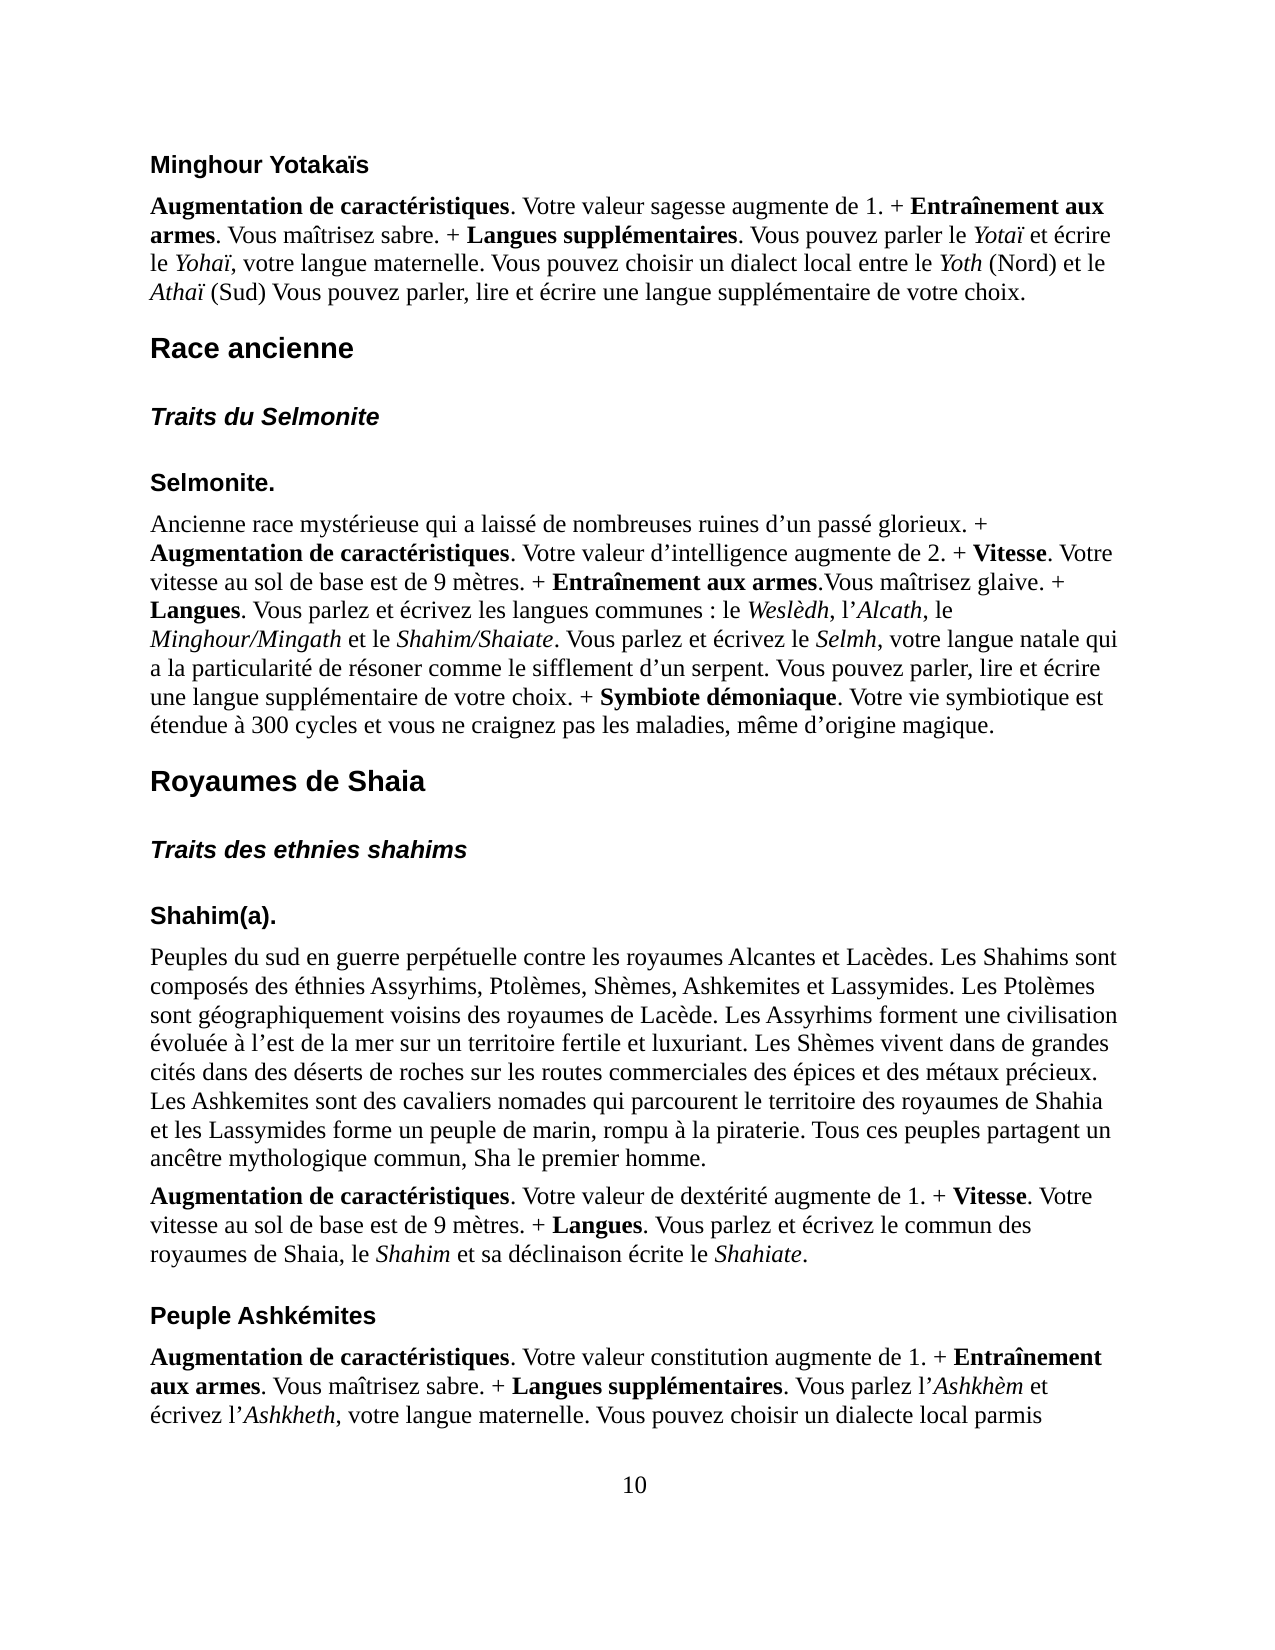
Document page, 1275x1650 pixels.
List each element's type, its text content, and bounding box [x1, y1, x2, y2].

text Ancienne race mystérieuse qui a laissé de nombreuses ruines d’un passé glorieux. + Augmentation de caractéristiques. Votre valeur d’intelligence augmente de 2. + Vitesse. Votre vitesse au sol de base est de 9 mètres. + Entraînement aux armes.Vous maîtrisez glaive. + Langues. Vous parlez et écrivez les langues communes : le Weslèdh, l’Alcath, le Minghour/Mingath et le Shahim/Shaiate. Vous parlez et écrivez le Selmh, votre langue natale qui a la particularité de résoner comme le sifflement d’un serpent. Vous pouvez parler, lire et écrire une langue supplémentaire de votre choix. + Symbiote démoniaque. Votre vie symbiotique est étendue à 300 cycles et vous ne craignez pas les maladies, même d’origine magique. [150, 509, 1125, 739]
text Peuples du sud en guerre perpétuelle contre les royaumes Alcantes et Lacèdes. Les Shahims sont composés des éthnies Assyrhims, Ptolèmes, Shèmes, Ashkemites et Lassymides. Les Ptolèmes sont géographiquement voisins des royaumes de Lacède. Les Assyrhims forment une civilisation évoluée à l’est de la mer sur un territoire fertile et luxuriant. Les Shèmes vivent dans de grandes cités dans des déserts de roches sur les routes commerciales des épices et des métaux précieux. Les Ashkemites sont des cavaliers nomades qui parcourent le territoire des royaumes de Shahia et les Lassymides forme un peuple de marin, rompu à la piraterie. Tous ces peuples partagent un ancêtre mythologique commun, Sha le premier homme. [150, 942, 1125, 1172]
text Augmentation de caractéristiques. Votre valeur de dextérité augmente de 1. + Vitesse. Votre vitesse au sol de base est de 9 mètres. + Langues. Vous parlez et écrivez le commun des royaumes de Shaia, le Shahim et sa déclinaison écrite le Shahiate. [150, 1181, 1125, 1267]
subtitle Traits des ethnies shahims [150, 835, 1125, 864]
subtitle Traits du Selmonite [150, 402, 1125, 431]
text Augmentation de caractéristiques. Votre valeur sagesse augmente de 1. + Entraînement aux armes. Vous maîtrisez sabre. + Langues supplémentaires. Vous pouvez parler le Yotaï et écrire le Yohaï, votre langue maternelle. Vous pouvez choisir un dialect local entre le Yoth (Nord) et le Athaï (Sud) Vous pouvez parler, lire et écrire une langue supplémentaire de votre choix. [150, 191, 1125, 306]
subtitle Minghour Yotakaïs [150, 150, 1125, 178]
subtitle Peuple Ashkémites [150, 1301, 1125, 1330]
subtitle Selmonite. [150, 468, 1125, 497]
subtitle Shahim(a). [150, 901, 1125, 930]
text Augmentation de caractéristiques. Votre valeur constitution augmente de 1. + Entraînement aux armes. Vous maîtrisez sabre. + Langues supplémentaires. Vous parlez l’Ashkhèm et écrivez l’Ashkheth, votre langue maternelle. Vous pouvez choisir un dialecte local parmis [150, 1342, 1125, 1429]
subtitle Race ancienne [150, 331, 1125, 364]
subtitle Royaumes de Shaia [150, 764, 1125, 798]
